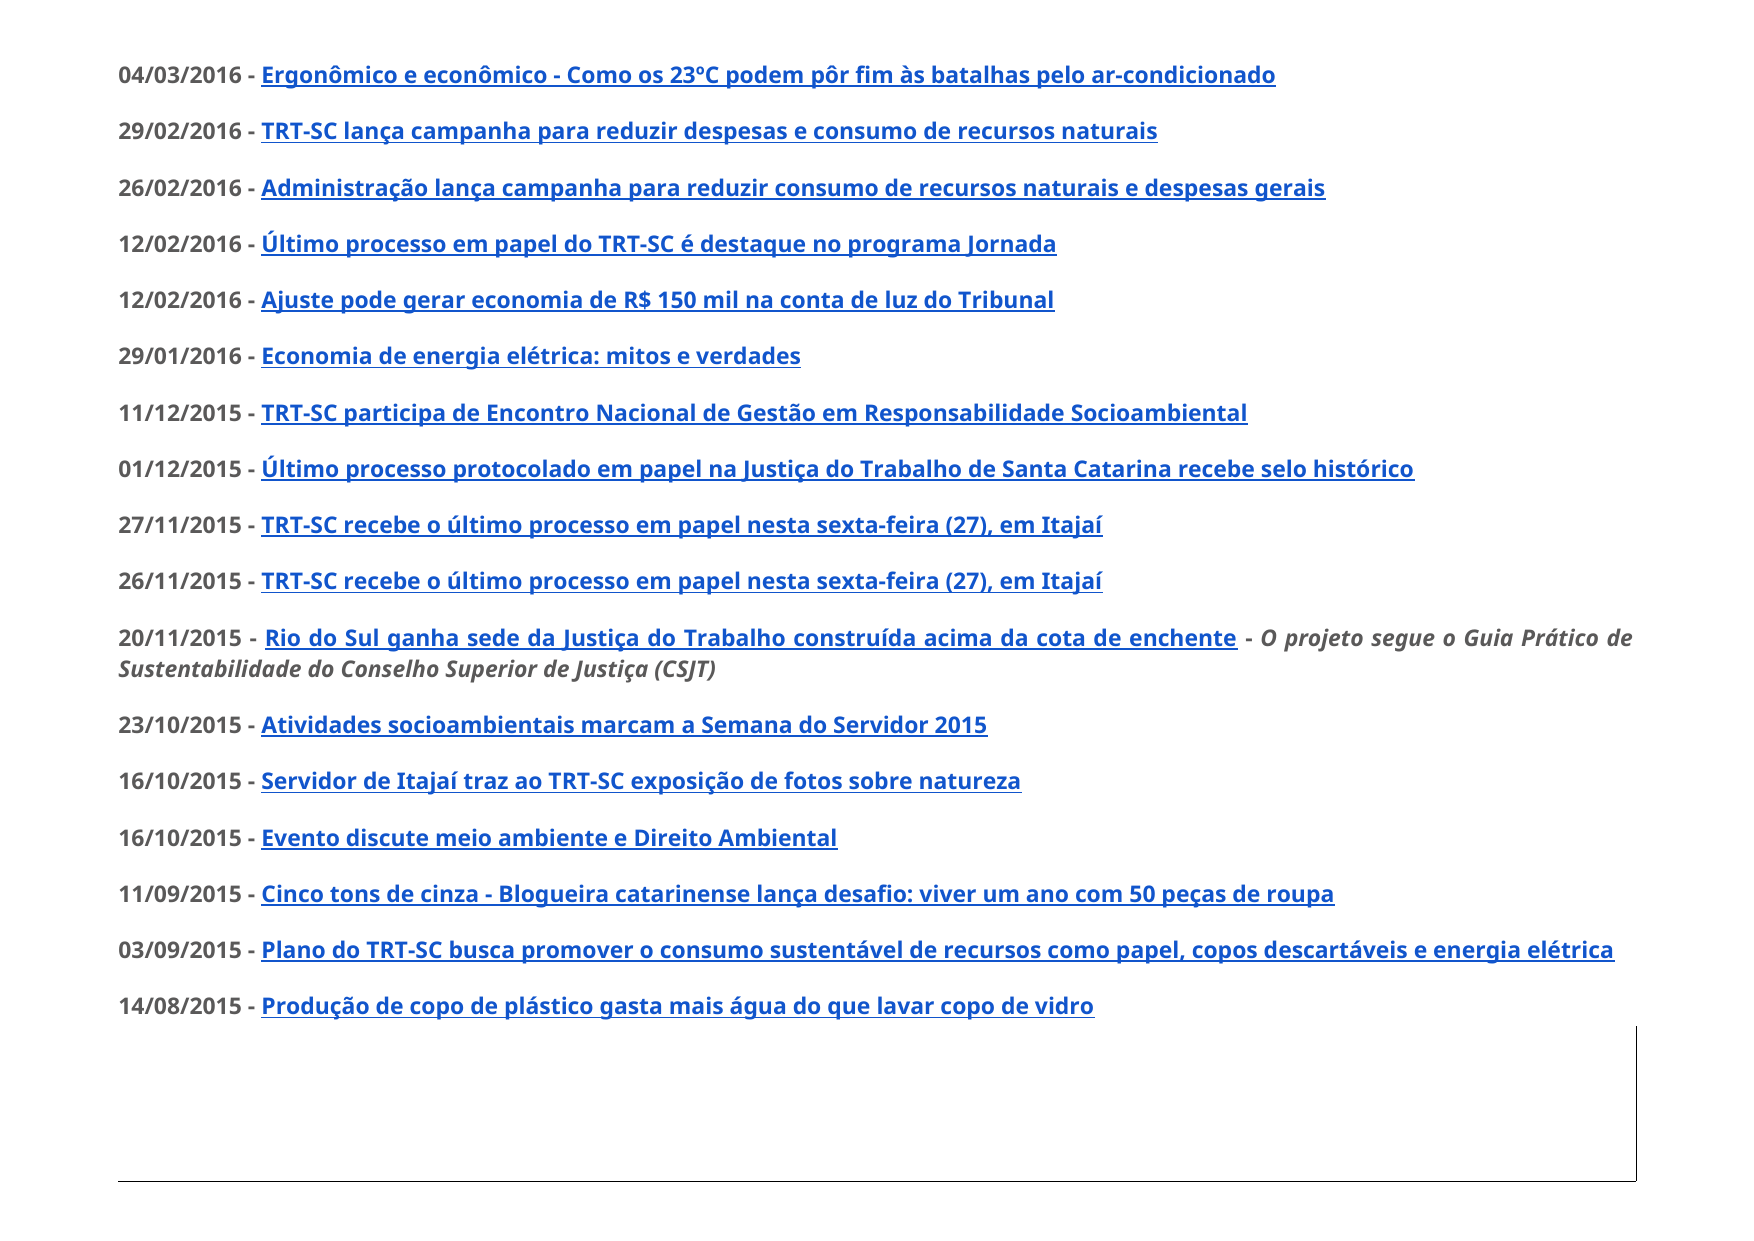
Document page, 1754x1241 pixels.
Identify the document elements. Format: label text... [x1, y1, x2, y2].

text 12/02/2016 - Último processo em papel do TRT-SC é destaque no programa Jornada [118, 228, 1636, 259]
text 11/09/2015 - Cinco tons de cinza - Blogueira catarinense lança desafio: viver um ano com 50 peças de roupa [118, 878, 1636, 909]
text 03/09/2015 - Plano do TRT-SC busca promover o consumo sustentável de recursos como papel, copos descartáveis e energia elétrica [118, 934, 1636, 965]
text 23/10/2015 - Atividades socioambientais marcam a Semana do Servidor 2015 [118, 709, 1636, 740]
text 11/12/2015 - TRT-SC participa de Encontro Nacional de Gestão em Responsabilidade Socioambiental [118, 396, 1636, 428]
text 16/10/2015 - Evento discute meio ambiente e Direito Ambiental [118, 821, 1636, 853]
text 27/11/2015 - TRT-SC recebe o último processo em papel nesta sexta-feira (27), em Itajaí [118, 509, 1636, 540]
text 04/03/2016 - Ergonômico e econômico - Como os 23ºC podem pôr fim às batalhas pelo ar-condicionado [118, 59, 1636, 90]
text 14/08/2015 - Produção de copo de plástico gasta mais água do que lavar copo de vidro [118, 990, 1636, 1021]
text 26/11/2015 - TRT-SC recebe o último processo em papel nesta sexta-feira (27), em Itajaí [118, 565, 1636, 596]
text 01/12/2015 - Último processo protocolado em papel na Justiça do Trabalho de Santa Catarina recebe selo histórico [118, 453, 1636, 484]
text 16/10/2015 - Servidor de Itajaí traz ao TRT-SC exposição de fotos sobre natureza [118, 765, 1636, 796]
text 12/02/2016 - Ajuste pode gerar economia de R$ 150 mil na conta de luz do Tribunal [118, 284, 1636, 315]
text 20/11/2015 - Rio do Sul ganha sede da Justiça do Trabalho construída acima da cota de enchente - O projeto segue o Guia Prático de Sustentabilidade do Conselho Superior de Justiça (CSJT) [118, 621, 1636, 684]
text 29/02/2016 - TRT-SC lança campanha para reduzir despesas e consumo de recursos naturais [118, 115, 1636, 146]
text 26/02/2016 - Administração lança campanha para reduzir consumo de recursos naturais e despesas gerais [118, 171, 1636, 203]
text 29/01/2016 - Economia de energia elétrica: mitos e verdades [118, 340, 1636, 371]
